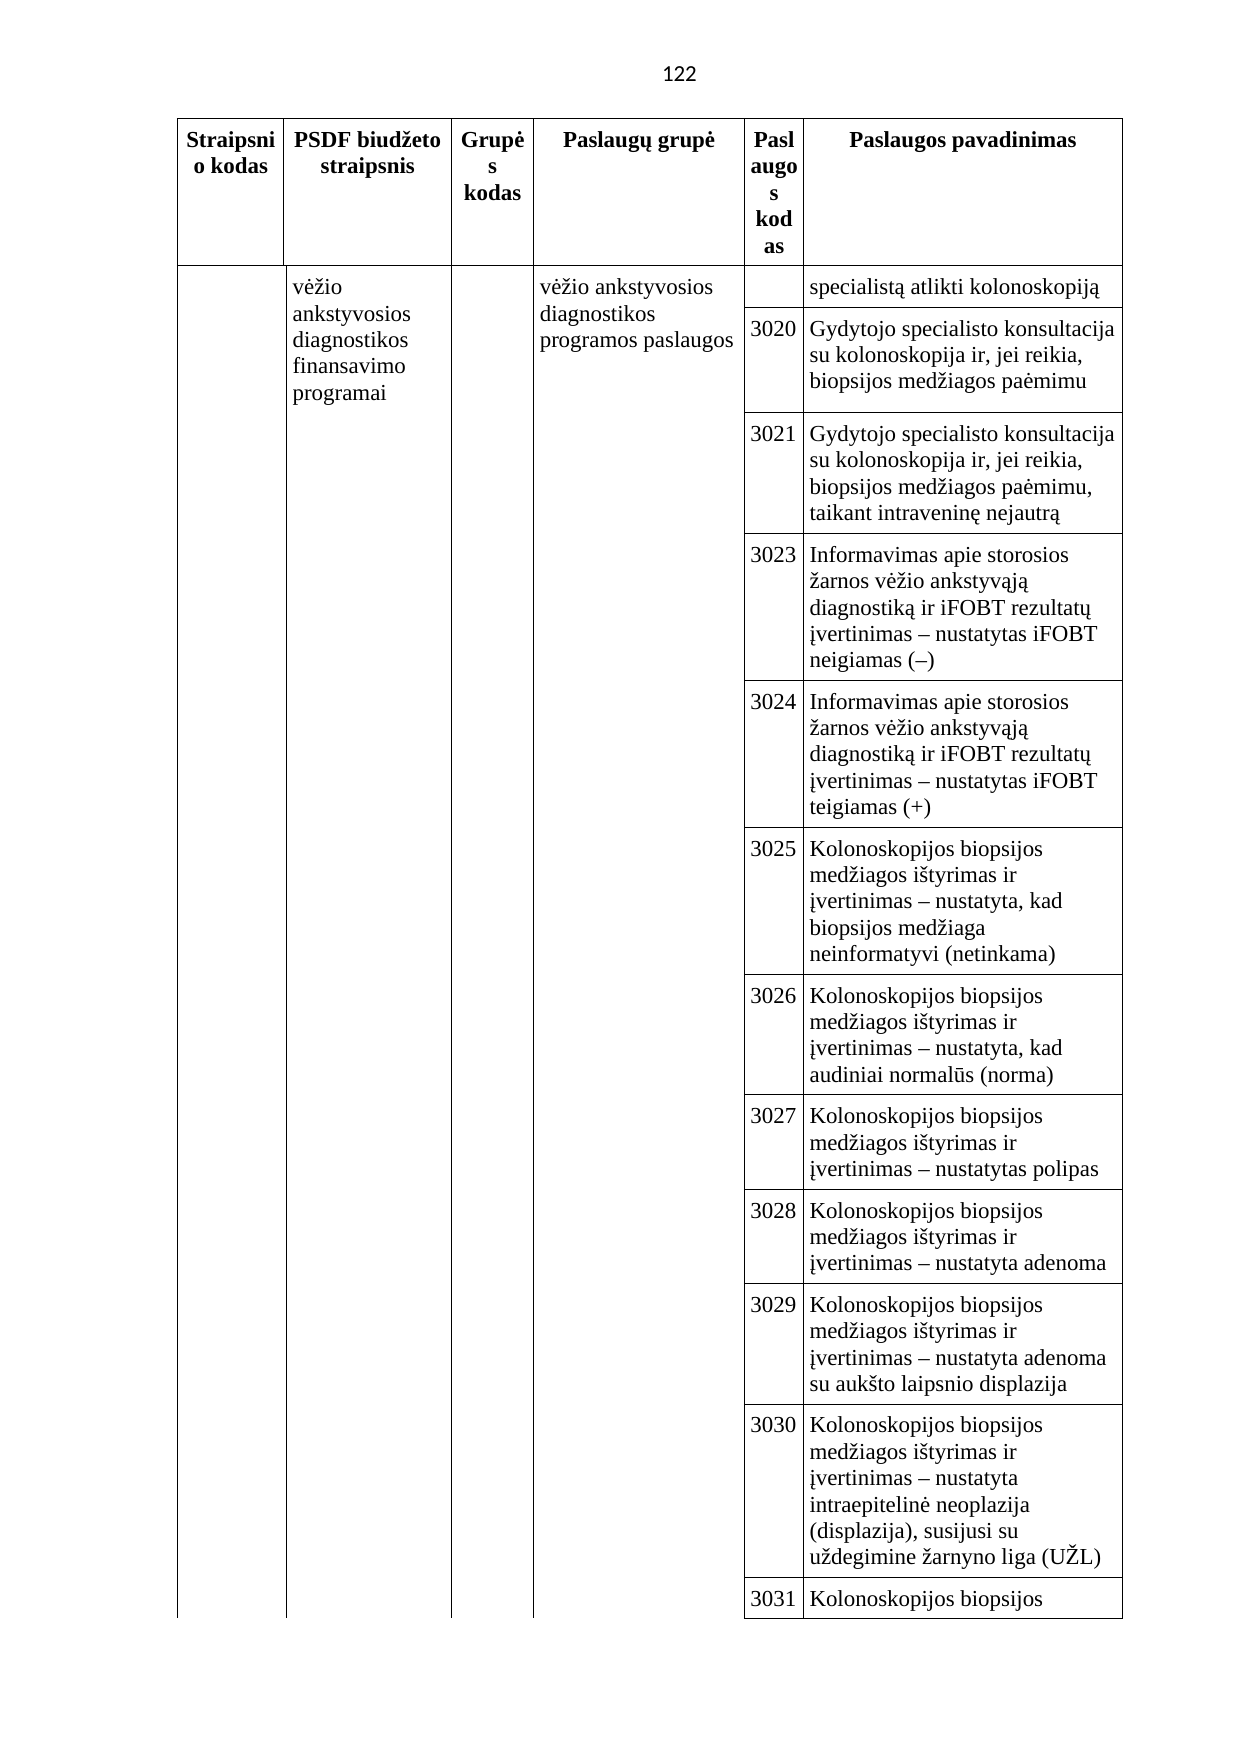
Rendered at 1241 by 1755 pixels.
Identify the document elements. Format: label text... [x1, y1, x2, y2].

table_cell [534, 1577, 744, 1618]
table_cell [178, 1283, 286, 1403]
table_cell [745, 266, 803, 307]
table_cell Kolonoskopijos biopsijos [804, 1578, 1122, 1618]
table_cell [452, 1283, 533, 1403]
table_cell [534, 1404, 744, 1577]
table_cell 3029 [745, 1284, 803, 1403]
table_cell [534, 1189, 744, 1283]
table_cell [178, 827, 286, 974]
table_header Straipsnio kodas [178, 119, 283, 265]
table_cell [178, 1094, 286, 1188]
table_cell [287, 827, 451, 974]
table_cell 3023 [745, 534, 803, 680]
table_cell [534, 680, 744, 827]
table_cell [452, 1094, 533, 1188]
table_cell [178, 533, 286, 680]
table_cell specialistą atlikti kolonoskopiją [804, 266, 1122, 307]
table_cell [287, 533, 451, 680]
table_cell Kolonoskopijos biopsijos medžiagos ištyrimas ir įvertinimas – nustatyta adenoma su aukšto laipsnio displazija [804, 1284, 1122, 1403]
table_cell 3025 [745, 828, 803, 974]
table_cell Kolonoskopijos biopsijos medžiagos ištyrimas ir įvertinimas – nustatyta, kad biopsijos medžiaga neinformatyvi (netinkama) [804, 828, 1122, 974]
table_cell [178, 1189, 286, 1283]
table_cell [534, 533, 744, 680]
table_cell [452, 1577, 533, 1618]
table_cell [287, 1577, 451, 1618]
table_cell [452, 827, 533, 974]
table_cell [452, 307, 533, 412]
table_cell [178, 412, 286, 533]
table_header Paslaugų grupė [534, 119, 744, 265]
table_header Grupės kodas [452, 119, 533, 265]
table_cell [287, 1189, 451, 1283]
table_cell [452, 974, 533, 1094]
table_header Paslaugos pavadinimas [804, 119, 1122, 265]
table_cell [178, 680, 286, 827]
table_cell Gydytojo specialisto konsultacija su kolonoskopija ir, jei reikia, biopsijos medžiagos paėmimu, taikant intraveninę nejautrą [804, 413, 1122, 533]
table_cell [534, 1094, 744, 1188]
table_cell [178, 974, 286, 1094]
table_cell Informavimas apie storosios žarnos vėžio ankstyvąją diagnostiką ir iFOBT rezultatų įvertinimas – nustatytas iFOBT teigiamas (+) [804, 681, 1122, 827]
table_cell [178, 1577, 286, 1618]
table_cell [534, 827, 744, 974]
table_header Paslaugos kodas [745, 119, 803, 265]
table_cell [287, 974, 451, 1094]
table_cell [452, 533, 533, 680]
table_cell [178, 307, 286, 412]
table_cell Gydytojo specialisto konsultacija su kolonoskopija ir, jei reikia, biopsijos medžiagos paėmimu [804, 308, 1122, 412]
table_cell 3024 [745, 681, 803, 827]
table_cell [178, 266, 286, 307]
table_cell Kolonoskopijos biopsijos medžiagos ištyrimas ir įvertinimas – nustatyta adenoma [804, 1190, 1122, 1283]
table_cell [287, 1094, 451, 1188]
table_cell 3026 [745, 975, 803, 1094]
table_cell [534, 412, 744, 533]
table_cell [287, 680, 451, 827]
table_cell [287, 1404, 451, 1577]
table_cell [452, 1404, 533, 1577]
table_cell 3020 [745, 308, 803, 412]
table_cell [178, 1404, 286, 1577]
table_cell [287, 1283, 451, 1403]
table_cell [534, 974, 744, 1094]
table_cell [287, 412, 451, 533]
table_cell Kolonoskopijos biopsijos medžiagos ištyrimas ir įvertinimas – nustatytas polipas [804, 1095, 1122, 1188]
table_cell [452, 412, 533, 533]
table_cell [452, 1189, 533, 1283]
table_cell Kolonoskopijos biopsijos medžiagos ištyrimas ir įvertinimas – nustatyta intraepitelinė neoplazija (displazija), susijusi su uždegimine žarnyno liga (UŽL) [804, 1405, 1122, 1577]
table_cell 3021 [745, 413, 803, 533]
table_cell 3031 [745, 1578, 803, 1618]
table_cell 3030 [745, 1405, 803, 1577]
table_cell Kolonoskopijos biopsijos medžiagos ištyrimas ir įvertinimas – nustatyta, kad audiniai normalūs (norma) [804, 975, 1122, 1094]
table_cell [534, 1283, 744, 1403]
table_cell Informavimas apie storosios žarnos vėžio ankstyvąją diagnostiką ir iFOBT rezultatų įvertinimas – nustatytas iFOBT neigiamas (–) [804, 534, 1122, 680]
table_header PSDF biudžeto straipsnis [284, 119, 451, 265]
table_cell [452, 680, 533, 827]
table_cell [452, 266, 533, 307]
table_cell 3027 [745, 1095, 803, 1188]
table_cell 3028 [745, 1190, 803, 1283]
table_cell vėžio ankstyvosios diagnostikos programos paslaugos [534, 266, 744, 412]
table_cell vėžio ankstyvosios diagnostikos finansavimo programai [287, 266, 451, 412]
